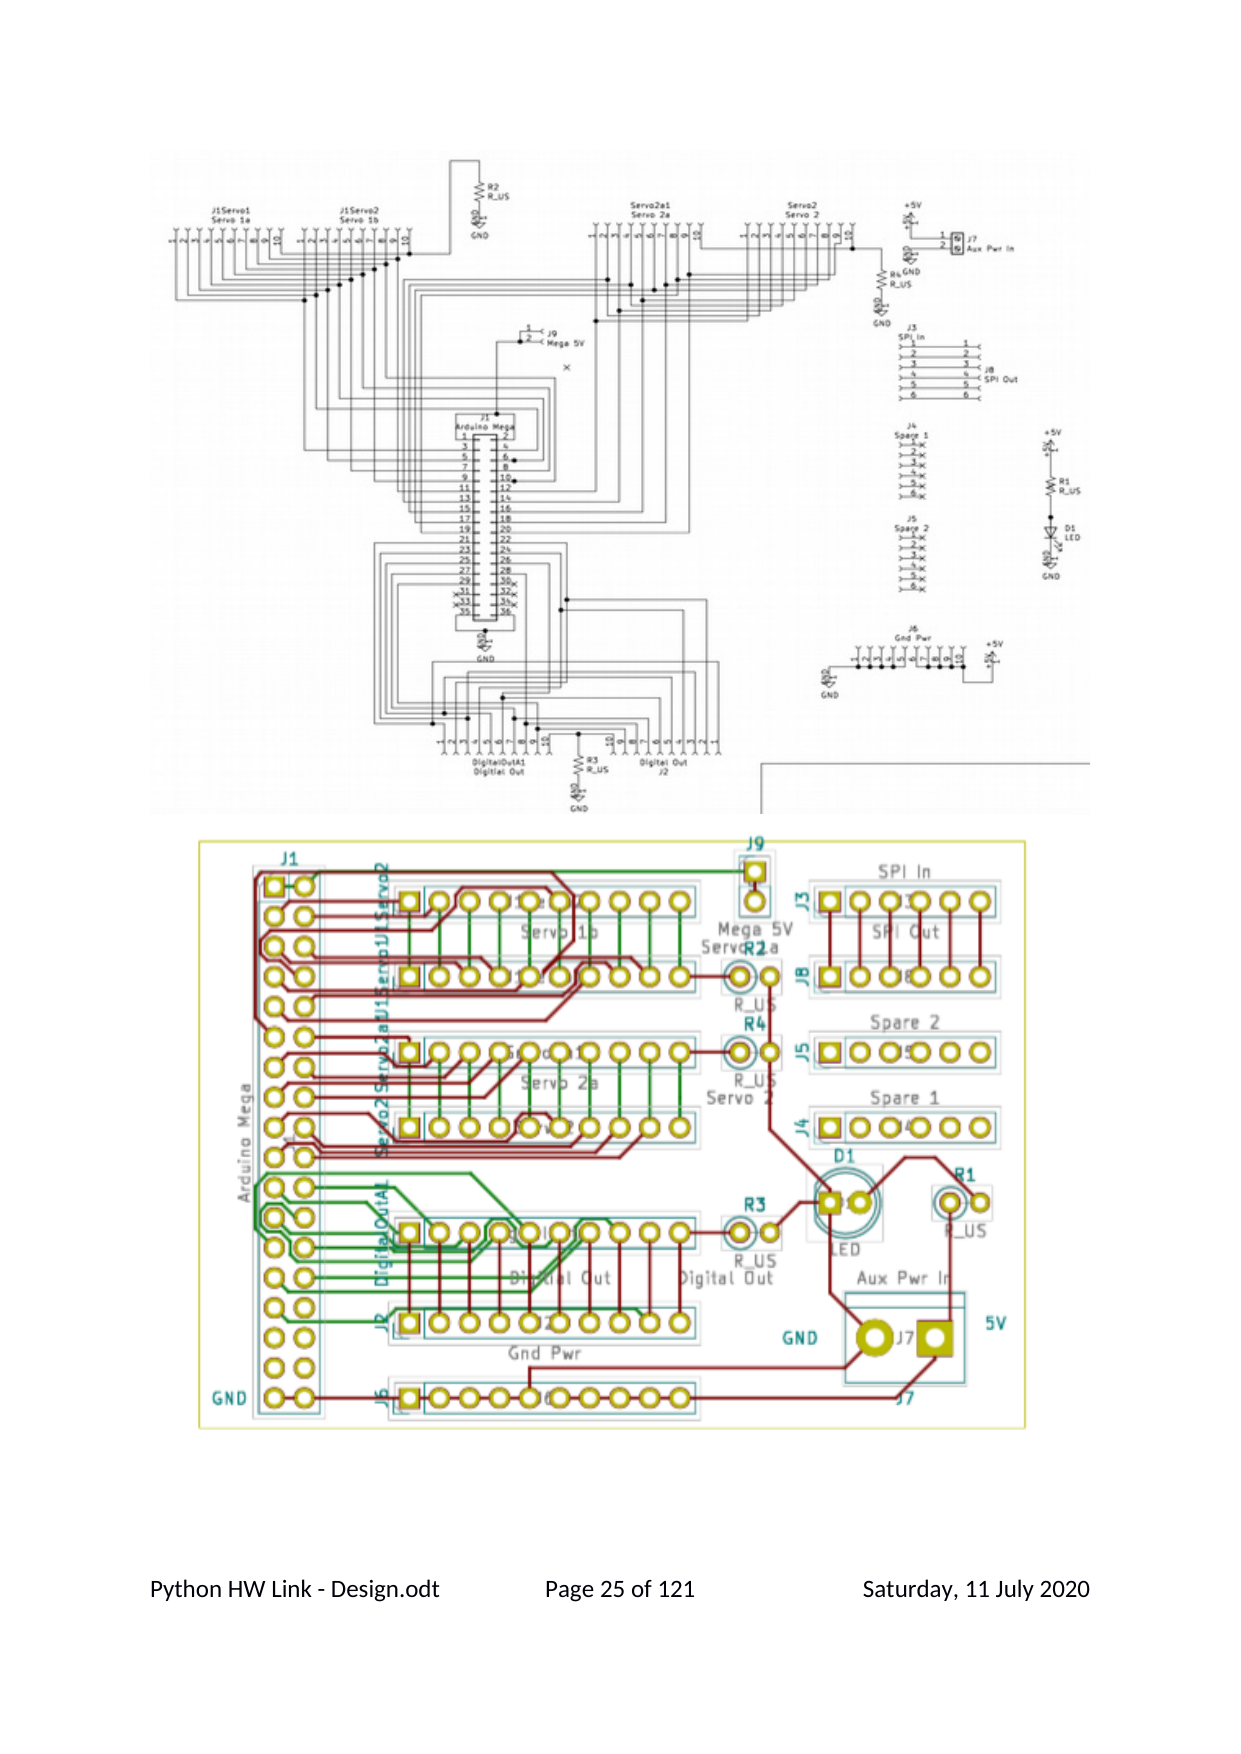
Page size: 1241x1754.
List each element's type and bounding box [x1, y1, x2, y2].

picture [150, 150, 1091, 1479]
